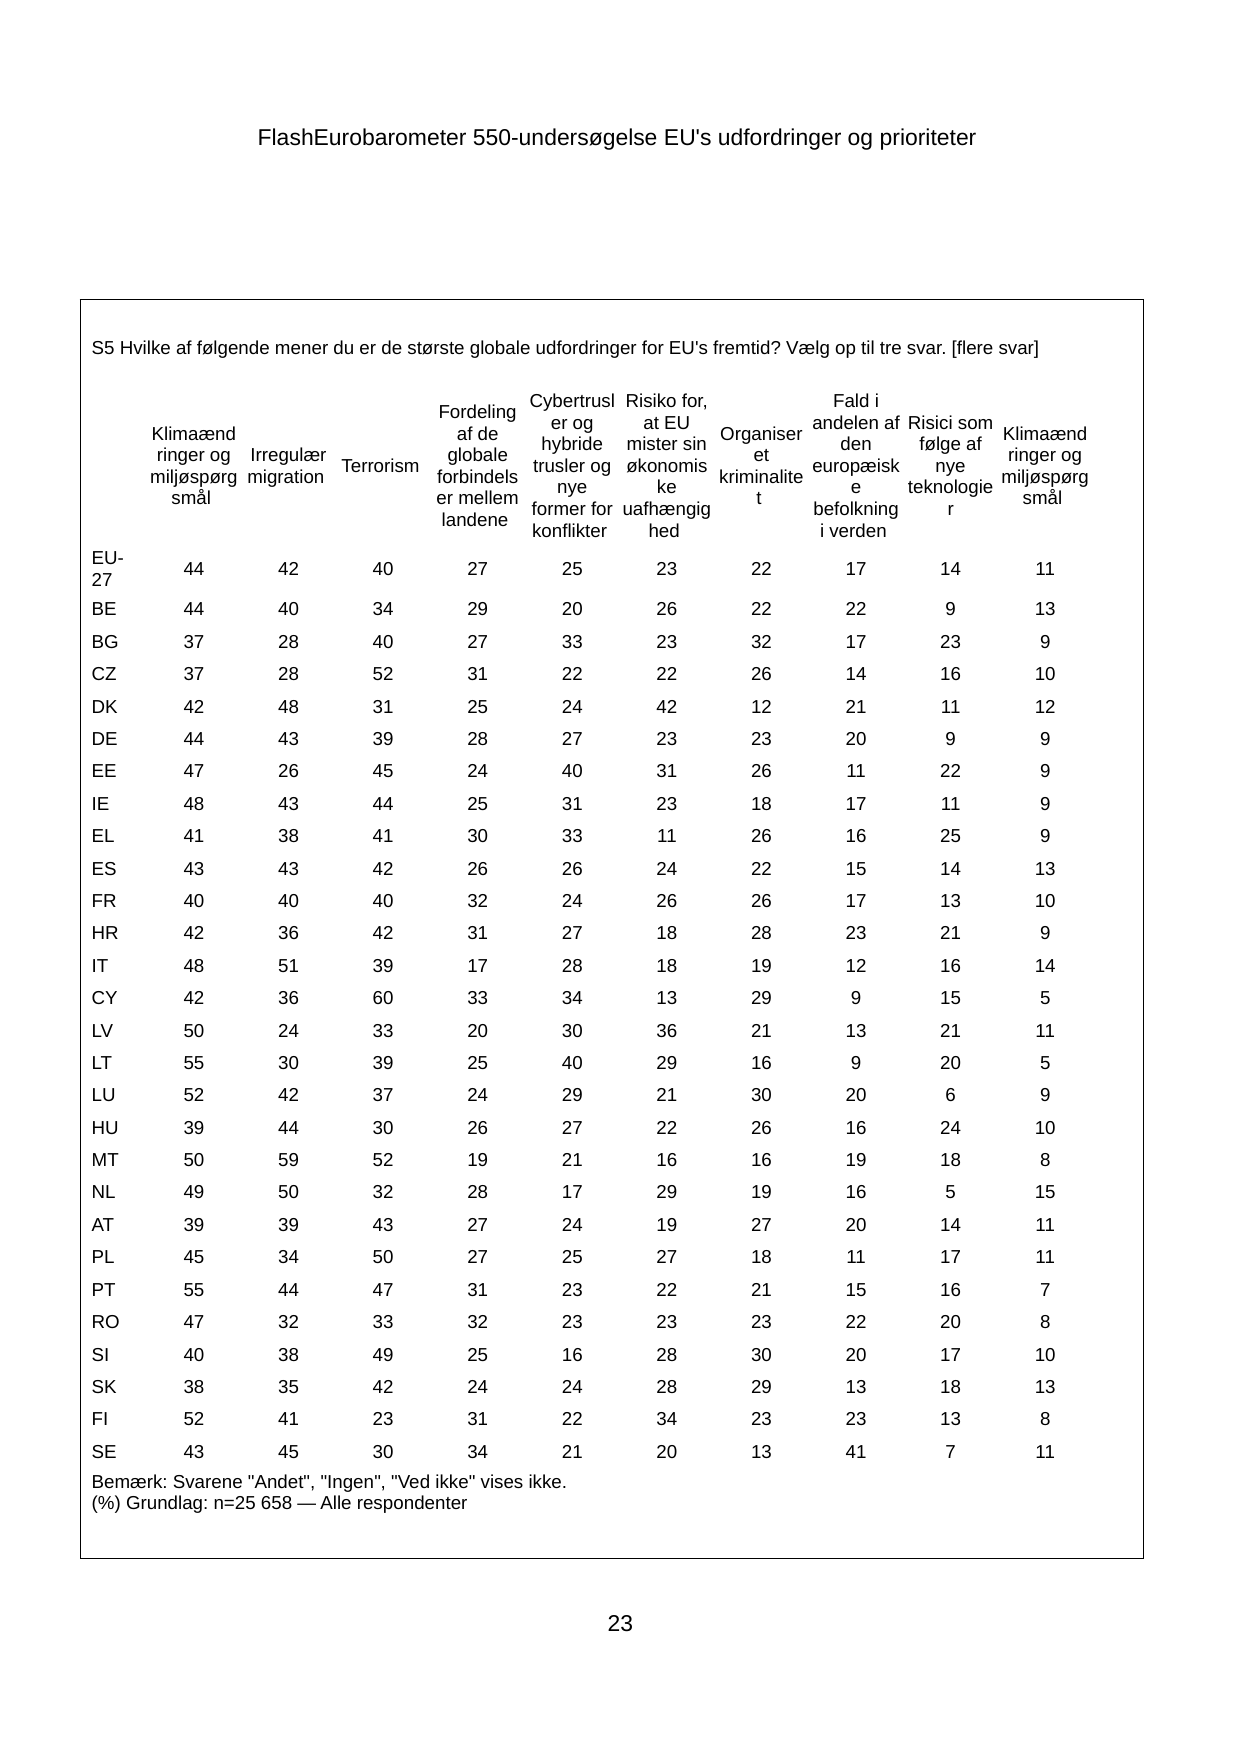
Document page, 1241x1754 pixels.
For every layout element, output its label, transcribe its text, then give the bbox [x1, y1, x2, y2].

table_cell 25 [430, 787, 525, 819]
table_cell 17 [903, 1338, 998, 1370]
table_cell [142, 1403, 146, 1435]
table_cell Terrorism [336, 387, 430, 544]
table_cell 9 [903, 723, 998, 755]
table_cell 25 [525, 1241, 619, 1273]
table_cell [142, 1306, 146, 1338]
table_cell 36 [241, 917, 336, 949]
table_cell 16 [809, 820, 903, 852]
table_cell 20 [809, 1338, 903, 1370]
table_cell [142, 1079, 146, 1111]
table_cell Organiseret kriminalitet [714, 387, 808, 544]
table_cell 9 [998, 917, 1092, 949]
table_cell 23 [619, 787, 714, 819]
table_cell 44 [241, 1111, 336, 1143]
table_cell 27 [430, 544, 525, 593]
table_cell 10 [998, 884, 1092, 917]
table_cell HR [89, 917, 142, 949]
table_cell 22 [525, 1403, 619, 1435]
table_cell 33 [430, 982, 525, 1014]
table_cell 29 [525, 1079, 619, 1111]
table_cell MT [89, 1144, 142, 1176]
table_cell EL [89, 820, 142, 852]
table_cell 36 [619, 1014, 714, 1046]
table_cell 26 [714, 1111, 808, 1143]
table_cell 13 [903, 884, 998, 917]
table_cell 28 [525, 949, 619, 982]
table_cell SI [89, 1338, 142, 1370]
table_cell 18 [714, 787, 808, 819]
table_cell 31 [430, 658, 525, 690]
table_cell 32 [714, 625, 808, 658]
table_cell RO [89, 1306, 142, 1338]
table_cell 15 [998, 1176, 1092, 1208]
table_cell 48 [146, 787, 241, 819]
table_cell 40 [241, 593, 336, 625]
table_cell 5 [998, 982, 1092, 1014]
table_cell 24 [430, 1079, 525, 1111]
table_cell 20 [809, 1208, 903, 1241]
table_cell 8 [998, 1306, 1092, 1338]
table_cell 13 [809, 1014, 903, 1046]
table_cell 52 [336, 1144, 430, 1176]
table_cell [142, 625, 146, 658]
table_cell 34 [241, 1241, 336, 1273]
table_cell 23 [809, 1403, 903, 1435]
table_cell 26 [714, 884, 808, 917]
table_cell 10 [998, 658, 1092, 690]
table_cell 52 [336, 658, 430, 690]
table_cell 24 [430, 1370, 525, 1403]
table_cell LV [89, 1014, 142, 1046]
table_cell 45 [146, 1241, 241, 1273]
table_cell 43 [146, 1435, 241, 1467]
table_cell 44 [146, 723, 241, 755]
table_cell 49 [336, 1338, 430, 1370]
table_cell 31 [430, 1403, 525, 1435]
table_cell 28 [430, 1176, 525, 1208]
table_cell 11 [998, 1014, 1092, 1046]
table_cell Irregulær migration [241, 387, 336, 544]
table_cell 16 [903, 658, 998, 690]
table_cell [142, 787, 146, 819]
table_cell 40 [336, 884, 430, 917]
table_cell [142, 1014, 146, 1046]
table_cell 19 [430, 1144, 525, 1176]
table_cell 30 [430, 820, 525, 852]
table_cell 59 [241, 1144, 336, 1176]
table_cell 19 [714, 1176, 808, 1208]
table_cell 11 [998, 1435, 1092, 1467]
table_cell 26 [619, 884, 714, 917]
table_cell 41 [146, 820, 241, 852]
table_cell 26 [714, 755, 808, 787]
table_cell 32 [430, 1306, 525, 1338]
table_cell Fald i andelen af den europæiske befolkning i verden [809, 387, 903, 544]
table_cell 43 [146, 852, 241, 884]
table_cell 22 [525, 658, 619, 690]
table_cell 22 [903, 755, 998, 787]
table_cell 18 [619, 949, 714, 982]
table_cell 17 [430, 949, 525, 982]
table_cell 21 [525, 1144, 619, 1176]
table_cell 55 [146, 1046, 241, 1079]
table_cell 43 [241, 787, 336, 819]
table_cell 34 [430, 1435, 525, 1467]
table_cell [142, 1273, 146, 1306]
table_cell 34 [525, 982, 619, 1014]
table_cell FR [89, 884, 142, 917]
table_cell 9 [809, 1046, 903, 1079]
table_cell 31 [525, 787, 619, 819]
table_cell 23 [619, 544, 714, 593]
table_cell 23 [714, 1403, 808, 1435]
table_cell 24 [430, 755, 525, 787]
table_cell 14 [809, 658, 903, 690]
table_cell 23 [809, 917, 903, 949]
table_cell 39 [336, 723, 430, 755]
table_cell Risici som følge af nye teknologier [903, 387, 998, 544]
table_cell EU-27 [89, 544, 142, 593]
table_cell 23 [714, 723, 808, 755]
table_cell FI [89, 1403, 142, 1435]
table_cell 23 [525, 1273, 619, 1306]
table_cell [142, 1435, 146, 1467]
table_cell 34 [619, 1403, 714, 1435]
table_cell 22 [809, 593, 903, 625]
table_cell 39 [241, 1208, 336, 1241]
table_cell 34 [336, 593, 430, 625]
table_cell 20 [903, 1306, 998, 1338]
table_cell 6 [903, 1079, 998, 1111]
table_cell 15 [809, 852, 903, 884]
table_cell 11 [998, 544, 1092, 593]
table_cell Cybertrusler og hybride trusler og nye former for konflikter [525, 387, 619, 544]
table_cell 13 [998, 1370, 1092, 1403]
table_cell 24 [525, 1370, 619, 1403]
table_cell [142, 723, 146, 755]
table_cell 51 [241, 949, 336, 982]
table_cell 43 [241, 723, 336, 755]
table_cell 32 [241, 1306, 336, 1338]
table_cell 21 [714, 1273, 808, 1306]
table_cell [142, 949, 146, 982]
table_cell 9 [998, 1079, 1092, 1111]
table_cell 29 [619, 1046, 714, 1079]
table_cell 15 [809, 1273, 903, 1306]
table_cell [142, 755, 146, 787]
table_cell 50 [336, 1241, 430, 1273]
table_header S5 Hvilke af følgende mener du er de største globale udfordringer for EU's fremtid? Vælg op til tre svar. [flere svar] [89, 308, 1092, 387]
table_cell 7 [903, 1435, 998, 1467]
table_cell 15 [903, 982, 998, 1014]
table_cell 42 [146, 982, 241, 1014]
table_cell 20 [809, 1079, 903, 1111]
table_cell 30 [336, 1435, 430, 1467]
table_cell Risiko for, at EU mister sin økonomiske uafhængighed [619, 387, 714, 544]
table_cell 47 [146, 755, 241, 787]
table_cell 27 [525, 723, 619, 755]
table_cell 40 [336, 625, 430, 658]
table_cell 27 [430, 1241, 525, 1273]
table_cell 43 [336, 1208, 430, 1241]
table_cell 7 [998, 1273, 1092, 1306]
table_cell 23 [619, 723, 714, 755]
table_cell 42 [146, 917, 241, 949]
table_cell 11 [619, 820, 714, 852]
table_cell 5 [903, 1176, 998, 1208]
table_cell 18 [619, 917, 714, 949]
table_cell 41 [809, 1435, 903, 1467]
table_cell [142, 917, 146, 949]
table_cell 42 [336, 917, 430, 949]
table_cell 20 [525, 593, 619, 625]
table_cell 30 [336, 1111, 430, 1143]
table_cell 9 [998, 787, 1092, 819]
table_cell 30 [525, 1014, 619, 1046]
table_cell 20 [809, 723, 903, 755]
table_cell 28 [619, 1370, 714, 1403]
table_cell HU [89, 1111, 142, 1143]
table_cell [142, 593, 146, 625]
table_cell 16 [903, 949, 998, 982]
table_cell 18 [903, 1370, 998, 1403]
table_cell SK [89, 1370, 142, 1403]
table_cell 13 [998, 852, 1092, 884]
table_cell 22 [809, 1306, 903, 1338]
table_cell 13 [903, 1403, 998, 1435]
table_cell Fordeling af de globale forbindelser mellem landene [430, 387, 525, 544]
table_cell [142, 1176, 146, 1208]
table_cell 28 [430, 723, 525, 755]
table_cell 38 [241, 1338, 336, 1370]
table_cell 22 [714, 593, 808, 625]
table_cell 20 [430, 1014, 525, 1046]
table_cell 10 [998, 1111, 1092, 1143]
table_cell [142, 1111, 146, 1143]
table_cell 24 [619, 852, 714, 884]
table_cell 27 [430, 1208, 525, 1241]
table_cell 14 [903, 852, 998, 884]
table_cell 33 [336, 1014, 430, 1046]
table_cell 16 [619, 1144, 714, 1176]
table_cell 45 [336, 755, 430, 787]
table_cell LU [89, 1079, 142, 1111]
table_cell 21 [714, 1014, 808, 1046]
table_cell NL [89, 1176, 142, 1208]
table_cell 42 [336, 1370, 430, 1403]
table_cell 27 [430, 625, 525, 658]
table_cell 47 [336, 1273, 430, 1306]
table_cell 9 [998, 625, 1092, 658]
table_cell 16 [525, 1338, 619, 1370]
table_cell 33 [336, 1306, 430, 1338]
table_cell 26 [714, 820, 808, 852]
table_cell 25 [430, 1338, 525, 1370]
table_cell [142, 820, 146, 852]
table_cell 42 [619, 690, 714, 722]
table_cell [142, 1046, 146, 1079]
table_cell 44 [146, 544, 241, 593]
table_cell 25 [525, 544, 619, 593]
table_cell [142, 1241, 146, 1273]
table_cell 17 [809, 544, 903, 593]
table_cell 22 [619, 1273, 714, 1306]
table_cell 30 [714, 1079, 808, 1111]
table_cell 40 [525, 755, 619, 787]
table_cell 14 [903, 1208, 998, 1241]
table_cell 31 [430, 1273, 525, 1306]
table_cell 26 [619, 593, 714, 625]
table_cell 23 [714, 1306, 808, 1338]
table_cell 17 [809, 787, 903, 819]
table_cell 9 [998, 820, 1092, 852]
table_cell 28 [241, 625, 336, 658]
table_cell 13 [619, 982, 714, 1014]
table_cell 26 [430, 852, 525, 884]
table_cell AT [89, 1208, 142, 1241]
table_cell PL [89, 1241, 142, 1273]
table_cell 9 [809, 982, 903, 1014]
table_cell 38 [146, 1370, 241, 1403]
table_cell 29 [714, 982, 808, 1014]
table_cell 5 [998, 1046, 1092, 1079]
table_cell 40 [336, 544, 430, 593]
table_cell 21 [903, 1014, 998, 1046]
table_cell [142, 1370, 146, 1403]
table_cell 25 [430, 690, 525, 722]
table_cell [142, 852, 146, 884]
table_cell 21 [903, 917, 998, 949]
table_cell 17 [809, 884, 903, 917]
table_cell [142, 1144, 146, 1176]
table_cell 60 [336, 982, 430, 1014]
table_cell 11 [998, 1208, 1092, 1241]
table_cell 24 [525, 1208, 619, 1241]
table_cell 23 [619, 1306, 714, 1338]
table_cell 42 [146, 690, 241, 722]
table_cell 9 [998, 723, 1092, 755]
table_cell 16 [809, 1176, 903, 1208]
table_cell 11 [903, 787, 998, 819]
table_cell 19 [619, 1208, 714, 1241]
table_cell 17 [903, 1241, 998, 1273]
table_cell 22 [714, 544, 808, 593]
table_cell [142, 1208, 146, 1241]
table_cell 44 [336, 787, 430, 819]
table_cell 17 [525, 1176, 619, 1208]
table_cell 22 [619, 658, 714, 690]
table_cell 25 [430, 1046, 525, 1079]
table_cell 20 [903, 1046, 998, 1079]
table_cell 41 [336, 820, 430, 852]
table_cell 12 [714, 690, 808, 722]
table_cell CY [89, 982, 142, 1014]
table_cell 22 [619, 1111, 714, 1143]
table_cell 35 [241, 1370, 336, 1403]
table_cell Klimaændringer og miljøspørgsmål [998, 387, 1092, 544]
table_cell SE [89, 1435, 142, 1467]
table_cell 45 [241, 1435, 336, 1467]
table_cell 36 [241, 982, 336, 1014]
table_cell 30 [241, 1046, 336, 1079]
table_cell 49 [146, 1176, 241, 1208]
table_cell 40 [146, 884, 241, 917]
table_cell 28 [619, 1338, 714, 1370]
table_cell 33 [525, 625, 619, 658]
table_cell 18 [903, 1144, 998, 1176]
table_cell 18 [714, 1241, 808, 1273]
table_cell BE [89, 593, 142, 625]
table_cell 44 [241, 1273, 336, 1306]
table_cell 30 [714, 1338, 808, 1370]
table_cell 23 [336, 1403, 430, 1435]
table_cell 27 [714, 1208, 808, 1241]
table_cell 21 [619, 1079, 714, 1111]
table_cell 40 [525, 1046, 619, 1079]
table_cell 42 [241, 544, 336, 593]
table_cell 28 [714, 917, 808, 949]
table_cell 13 [809, 1370, 903, 1403]
table_cell 27 [619, 1241, 714, 1273]
table_cell 9 [903, 593, 998, 625]
table_cell 38 [241, 820, 336, 852]
table_cell 37 [336, 1079, 430, 1111]
table_cell 26 [241, 755, 336, 787]
table_cell 14 [903, 544, 998, 593]
table_cell 24 [525, 884, 619, 917]
table_cell 23 [903, 625, 998, 658]
table_cell 12 [809, 949, 903, 982]
table_cell 16 [809, 1111, 903, 1143]
table_cell 24 [525, 690, 619, 722]
table_cell 8 [998, 1144, 1092, 1176]
table_cell 50 [146, 1014, 241, 1046]
table_cell 16 [714, 1144, 808, 1176]
table_cell 31 [430, 917, 525, 949]
table_cell 17 [809, 625, 903, 658]
table_cell 27 [525, 917, 619, 949]
table_cell ES [89, 852, 142, 884]
table_cell 31 [619, 755, 714, 787]
table_cell 26 [714, 658, 808, 690]
table_cell 11 [809, 1241, 903, 1273]
table_cell [142, 982, 146, 1014]
table_cell 11 [998, 1241, 1092, 1273]
table_cell 19 [714, 949, 808, 982]
table_cell 28 [241, 658, 336, 690]
table_cell Klimaændringer og miljøspørgsmål [146, 387, 241, 544]
table_cell 48 [241, 690, 336, 722]
table_cell 32 [430, 884, 525, 917]
table_cell LT [89, 1046, 142, 1079]
table_cell EE [89, 755, 142, 787]
table_cell 19 [809, 1144, 903, 1176]
table_cell 23 [525, 1306, 619, 1338]
table_cell 52 [146, 1079, 241, 1111]
table_cell [142, 1338, 146, 1370]
table_cell 14 [998, 949, 1092, 982]
table_cell 11 [809, 755, 903, 787]
table_cell 47 [146, 1306, 241, 1338]
table_cell 50 [241, 1176, 336, 1208]
table_cell 11 [903, 690, 998, 722]
table_cell IE [89, 787, 142, 819]
table_cell 29 [430, 593, 525, 625]
table_cell 41 [241, 1403, 336, 1435]
table_cell 39 [336, 949, 430, 982]
table_cell 42 [336, 852, 430, 884]
table_cell IT [89, 949, 142, 982]
table_cell DK [89, 690, 142, 722]
table_cell 37 [146, 625, 241, 658]
table_cell [89, 387, 142, 544]
table_cell [142, 387, 146, 544]
table_cell 27 [525, 1111, 619, 1143]
table_cell 39 [336, 1046, 430, 1079]
table_cell 32 [336, 1176, 430, 1208]
table_cell 13 [714, 1435, 808, 1467]
table_cell BG [89, 625, 142, 658]
table_cell 8 [998, 1403, 1092, 1435]
table_cell 48 [146, 949, 241, 982]
table_cell 55 [146, 1273, 241, 1306]
table_cell 39 [146, 1208, 241, 1241]
table_cell 24 [241, 1014, 336, 1046]
table_cell 37 [146, 658, 241, 690]
table_cell [142, 658, 146, 690]
table_cell 26 [430, 1111, 525, 1143]
table_cell 31 [336, 690, 430, 722]
table_cell 10 [998, 1338, 1092, 1370]
table_cell 43 [241, 852, 336, 884]
table_cell 33 [525, 820, 619, 852]
table_cell 50 [146, 1144, 241, 1176]
table_cell 42 [241, 1079, 336, 1111]
table_cell 9 [998, 755, 1092, 787]
table_cell 44 [146, 593, 241, 625]
table_cell [142, 544, 146, 593]
table_cell 24 [903, 1111, 998, 1143]
table_cell 21 [525, 1435, 619, 1467]
table_cell 25 [903, 820, 998, 852]
table_cell [142, 884, 146, 917]
table_cell 13 [998, 593, 1092, 625]
table_cell 21 [809, 690, 903, 722]
table_cell CZ [89, 658, 142, 690]
table_cell 29 [619, 1176, 714, 1208]
table_cell [142, 690, 146, 722]
table_cell 40 [241, 884, 336, 917]
table_cell 39 [146, 1111, 241, 1143]
table_cell 29 [714, 1370, 808, 1403]
table_cell 16 [714, 1046, 808, 1079]
table_cell 26 [525, 852, 619, 884]
table_cell 22 [714, 852, 808, 884]
table_cell 23 [619, 625, 714, 658]
table_cell 20 [619, 1435, 714, 1467]
table_cell 16 [903, 1273, 998, 1306]
table_cell 12 [998, 690, 1092, 722]
table_cell 40 [146, 1338, 241, 1370]
table_cell DE [89, 723, 142, 755]
table_cell PT [89, 1273, 142, 1306]
table_cell 52 [146, 1403, 241, 1435]
table_cell Bemærk: Svarene "Andet", "Ingen", "Ved ikke" vises ikke. (%) Grundlag: n=25 658 — Alle respondenter [89, 1468, 1092, 1516]
